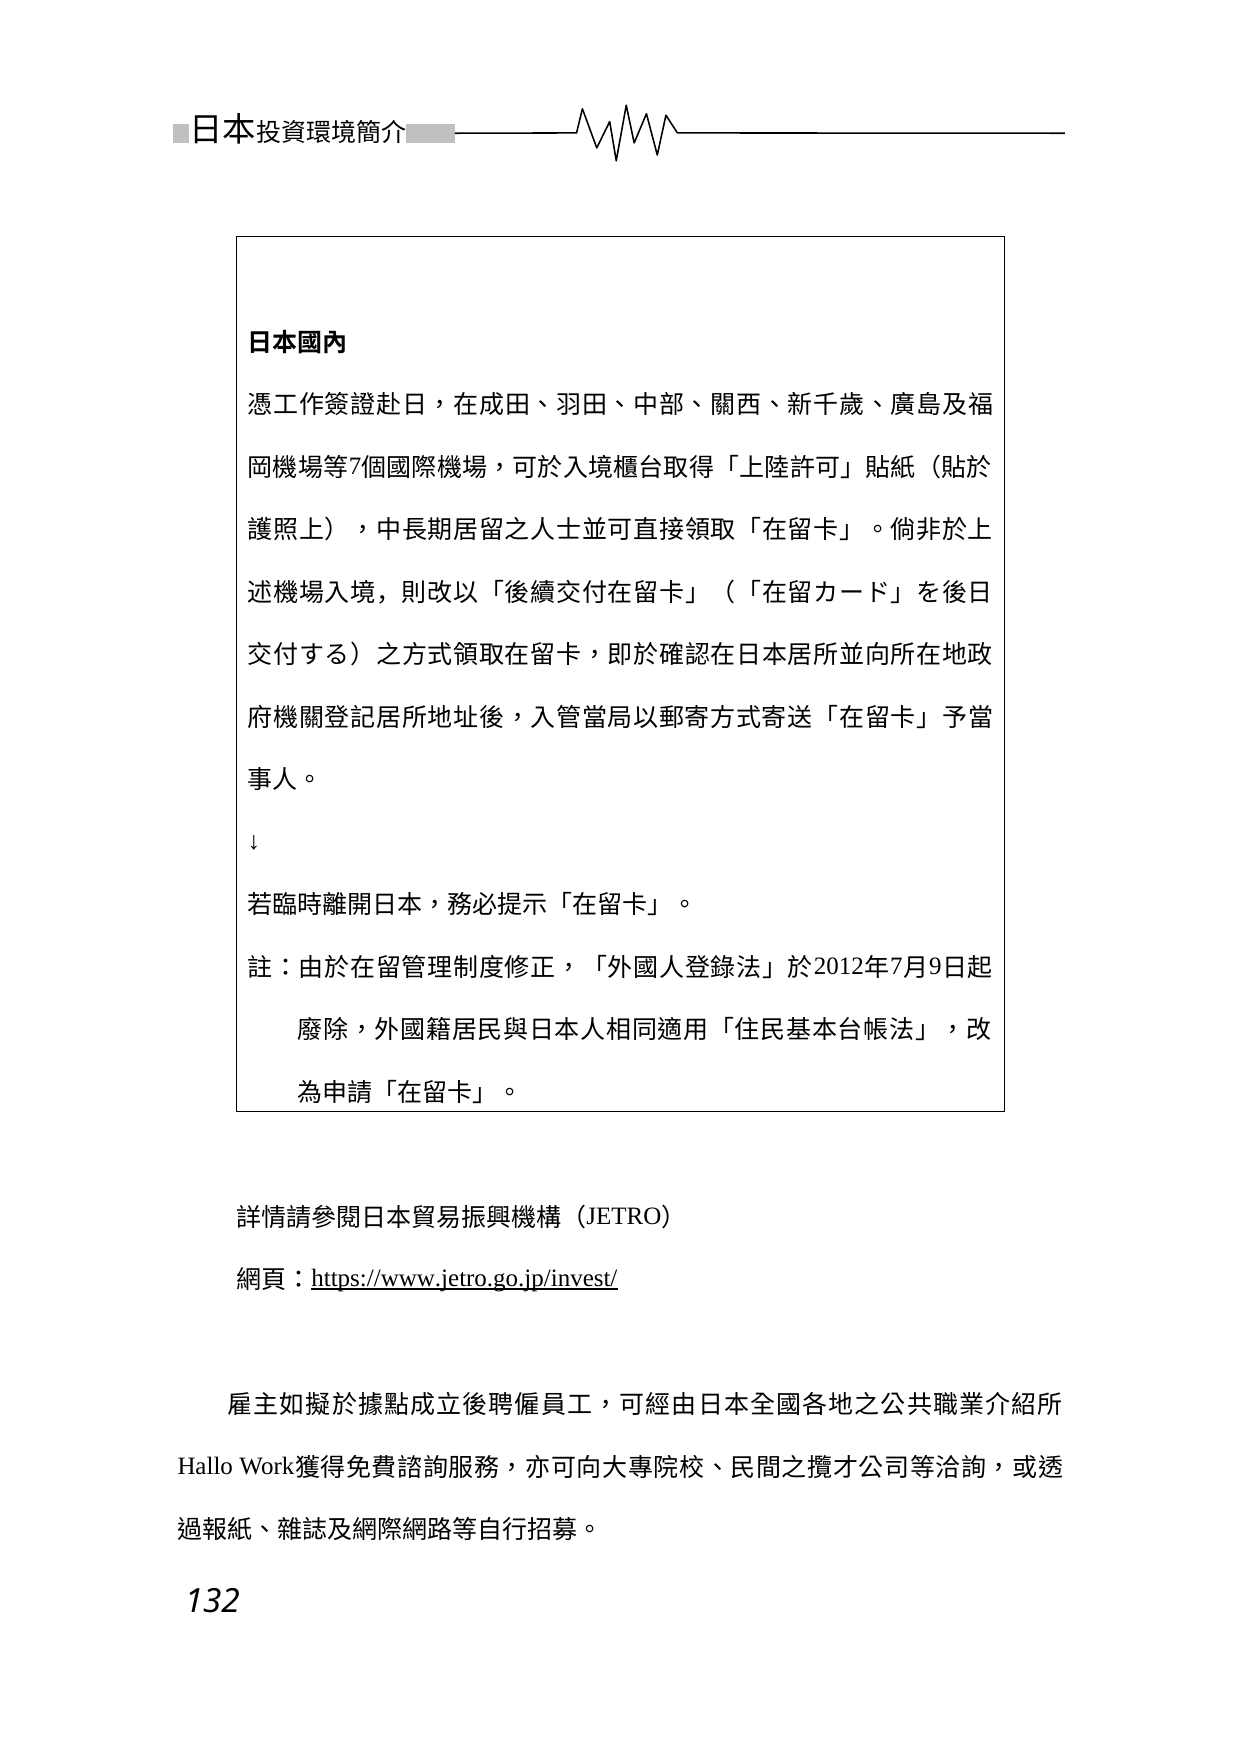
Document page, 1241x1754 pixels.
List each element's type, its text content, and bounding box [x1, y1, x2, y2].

text 雇主如擬於據點成立後聘僱員工，可經由日本全國各地之公共職業介紹所Hallo Work獲得免費諮詢服務，亦可向大專院校、民間之攬才公司等洽詢，或透過報紙、雜誌及網際網路等自行招募。 [177, 1361, 1063, 1549]
text 詳情請參閱日本貿易振興機構（JETRO） [236, 1174, 1063, 1236]
table_cell ↓ [237, 799, 1004, 861]
text 網頁：https://www.jetro.go.jp/invest/ [236, 1236, 1063, 1299]
table_cell 若臨時離開日本，務必提示「在留卡」。 註：由於在留管理制度修正，「外國人登錄法」於2012年7月9日起廢除，外國籍居民與日本人相同適用「住民基本台帳法」，改為申請「在留卡」。 [237, 861, 1004, 1111]
table_cell 日本國內 憑工作簽證赴日，在成田、羽田、中部、關西、新千歲、廣島及福岡機場等7個國際機場，可於入境櫃台取得「上陸許可」貼紙（貼於護照上），中長期居留之人士並可直接領取「在留卡」。倘非於上述機場入境，則改以「後續交付在留卡」（「在留カード」を後日交付する）之方式領取在留卡，即於確認在日本居所並向所在地政府機關登記居所地址後，入管當局以郵寄方式寄送「在留卡」予當事人。 [237, 237, 1004, 799]
